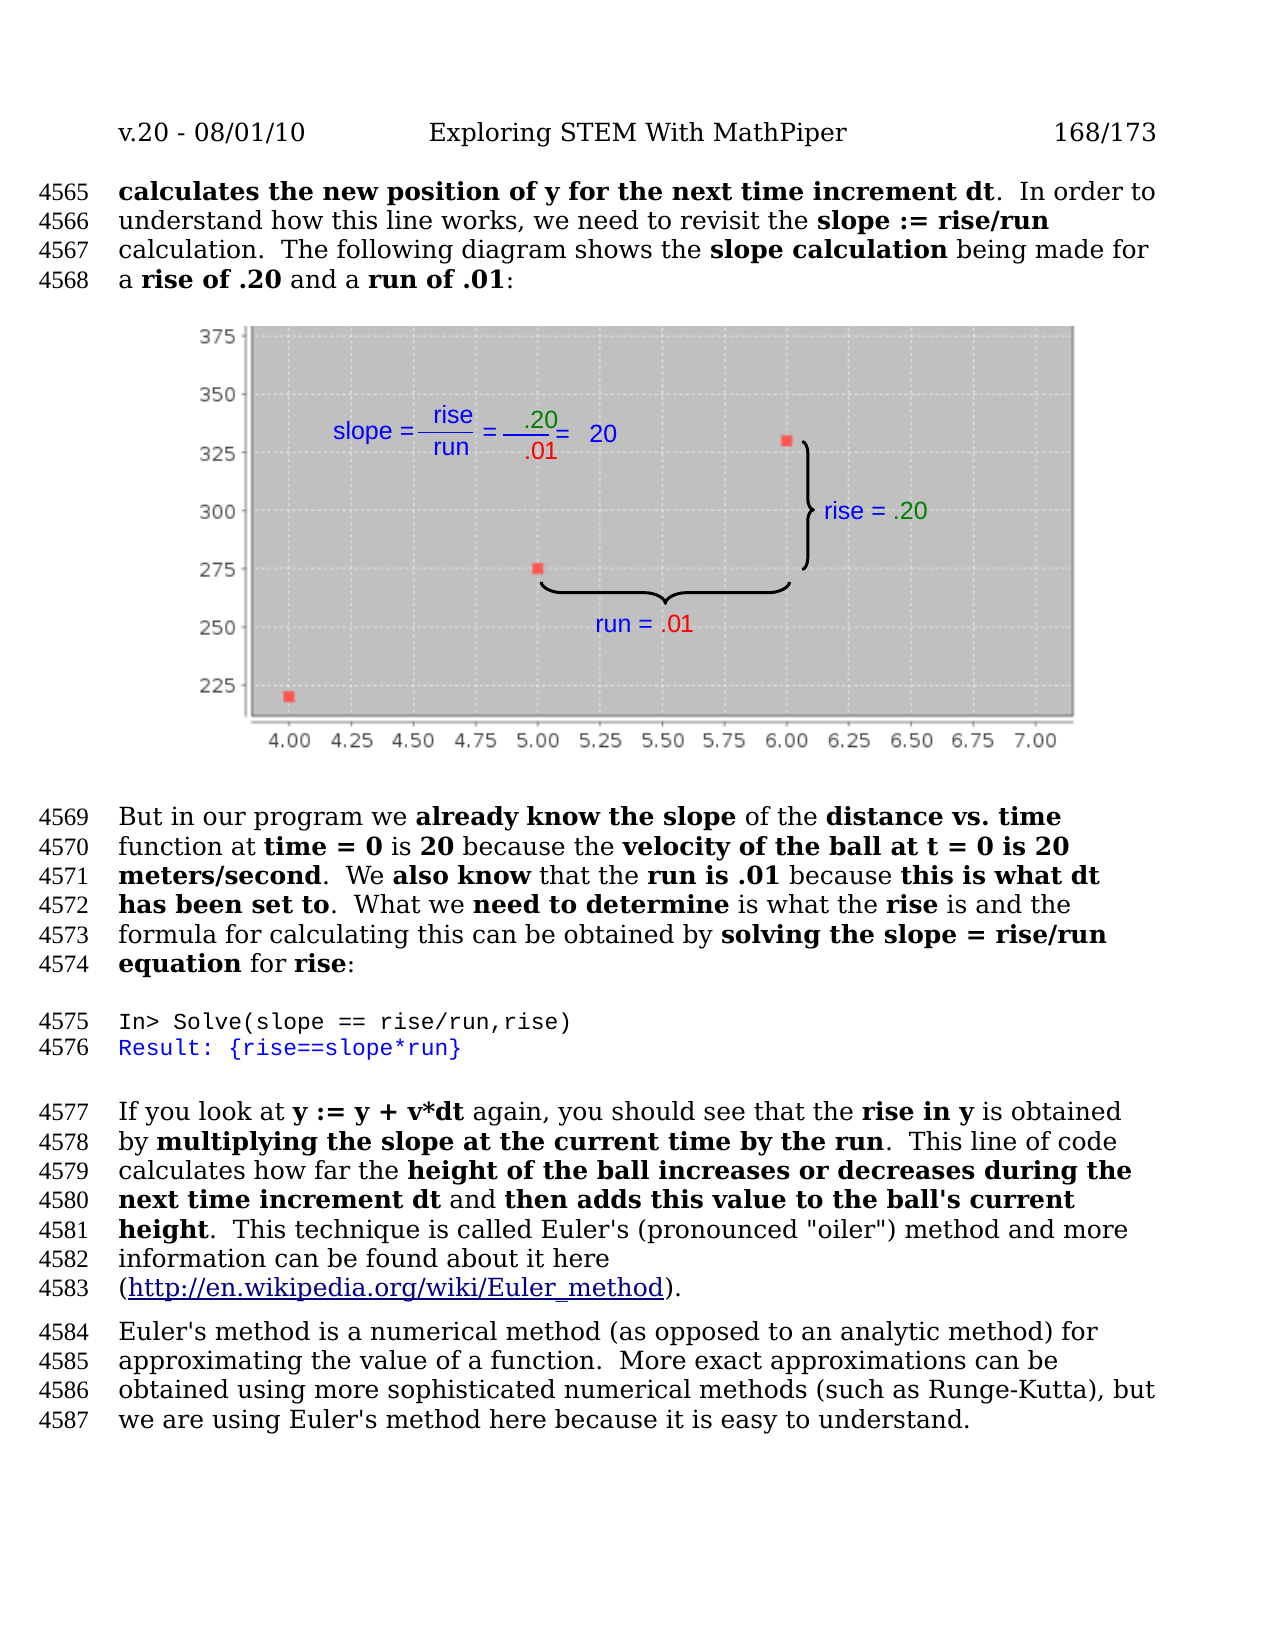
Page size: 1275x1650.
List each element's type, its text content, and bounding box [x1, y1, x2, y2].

text Euler's method is a numerical method (as opposed to an analytic method) for approximating the value of a function. More exact approximations can be obtained using more sophisticated numerical methods (such as Runge-Kutta), but we are using Euler's method here because it is easy to understand. [118, 1317, 1157, 1434]
text In> Solve(slope == rise/run,rise) [118, 1010, 1157, 1036]
text But in our program we already know the slope of the distance vs. time function at time = 0 is 20 because the velocity of the ball at t = 0 is 20 meters/second. We also know that the run is .01 because this is what dt has been set to. What we need to determine is what the rise is and the formula for calculating this can be obtained by solving the slope = rise/run equation for rise: [118, 802, 1157, 978]
text calculates the new position of y for the next time increment dt. In order to understand how this line works, we need to revisit the slope := rise/run calculation. The following diagram shows the slope calculation being made for a rise of .20 and a run of .01: [118, 177, 1157, 294]
text If you look at y := y + v*dt again, you should see that the rise in y is obtained by multiplying the slope at the current time by the run. This line of code calculates how far the height of the ball increases or decreases during the next time increment dt and then adds this value to the ball's current height. This technique is called Euler's (pronounced "oiler") method and more information can be found about it here (http://en.wikipedia.org/wiki/Euler_method). [118, 1097, 1157, 1302]
text Result: {rise==slope*run} [118, 1036, 1157, 1062]
